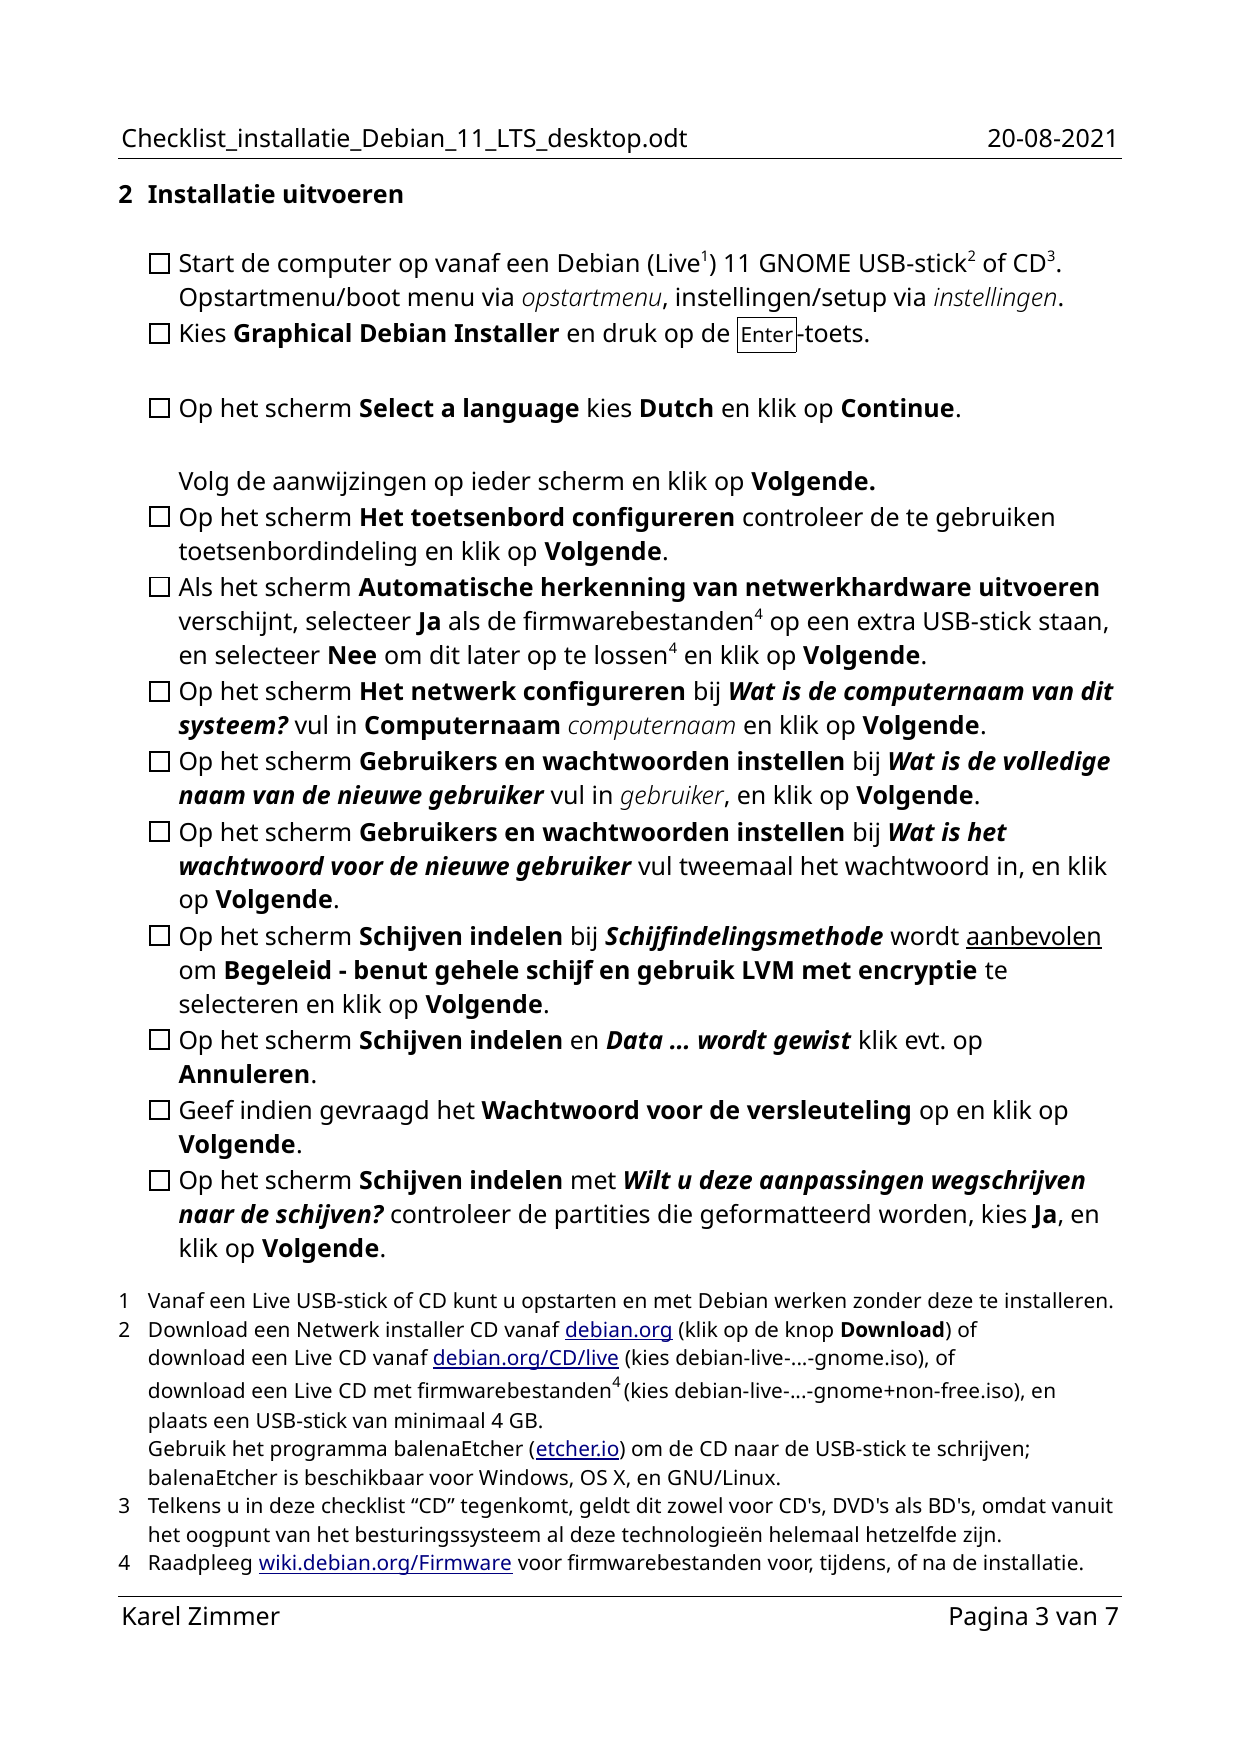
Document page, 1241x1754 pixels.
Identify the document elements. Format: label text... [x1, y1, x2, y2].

table_header Start de computer op vanaf een Debian (Live) 11 GNOME USB-stick of CD. Opstartmenu/boot menu via opstartmenu, instellingen/setup via instellingen. [177, 245, 1121, 315]
table_cell Geef indien gevraagd het Wachtwoord voor de versleuteling op en klik op Volgende. [177, 1092, 1121, 1162]
table_cell [141, 1022, 177, 1092]
table_cell Op het scherm Het toetsenbord configureren controleer de te gebruiken toetsenbordindeling en klik op Volgende. [177, 499, 1121, 569]
table_cell Op het scherm Schijven indelen met Wilt u deze aanpassingen wegschrijven naar de schijven? controleer de partities die geformatteerd worden, kies Ja, en klik op Volgende. [177, 1162, 1121, 1266]
table_cell [141, 390, 177, 426]
table_cell [141, 743, 177, 813]
table_cell [141, 813, 177, 917]
table_cell Op het scherm Select a language kies Dutch en klik op Continue. [177, 390, 1121, 426]
table_cell Op het scherm Gebruikers en wachtwoorden instellen bij Wat is de volledige naam van de nieuwe gebruiker vul in gebruiker, en klik op Volgende. [177, 743, 1121, 813]
table_cell [141, 569, 177, 673]
table_cell Volg de aanwijzingen op ieder scherm en klik op Volgende. [177, 462, 1121, 498]
table_cell Op het scherm Schijven indelen bij Schijfindelingsmethode wordt aanbevolen om Begeleid - benut gehele schijf en gebruik LVM met encryptie te selecteren en klik op Volgende. [177, 918, 1121, 1022]
table_cell [141, 499, 177, 569]
table_cell Als het scherm Automatische herkenning van netwerkhardware uitvoeren verschijnt, selecteer Ja als de firmwarebestanden op een extra USB-stick staan, en selecteer Nee om dit later op te lossen4 en klik op Volgende. [177, 569, 1121, 673]
table_cell [141, 315, 177, 353]
table_cell [177, 354, 1121, 390]
table_cell [141, 1092, 177, 1162]
table_cell Kies Graphical Debian Installer en druk op de Enter-toets. [177, 315, 1121, 353]
table_cell [141, 1162, 177, 1266]
table_cell [141, 918, 177, 1022]
table_cell [141, 354, 177, 390]
table_cell Op het scherm Schijven indelen en Data … wordt gewist klik evt. op Annuleren. [177, 1022, 1121, 1092]
table_cell [177, 426, 1121, 462]
table_cell [141, 462, 177, 498]
table_cell Op het scherm Gebruikers en wachtwoorden instellen bij Wat is het wachtwoord voor de nieuwe gebruiker vul tweemaal het wachtwoord in, en klik op Volgende. [177, 813, 1121, 917]
table_cell [141, 673, 177, 743]
table_cell Op het scherm Het netwerk configureren bij Wat is de computernaam van dit systeem? vul in Computernaam computernaam en klik op Volgende. [177, 673, 1121, 743]
table_header [141, 245, 177, 315]
table_cell [141, 426, 177, 462]
list Installatie uitvoeren [118, 177, 1122, 211]
